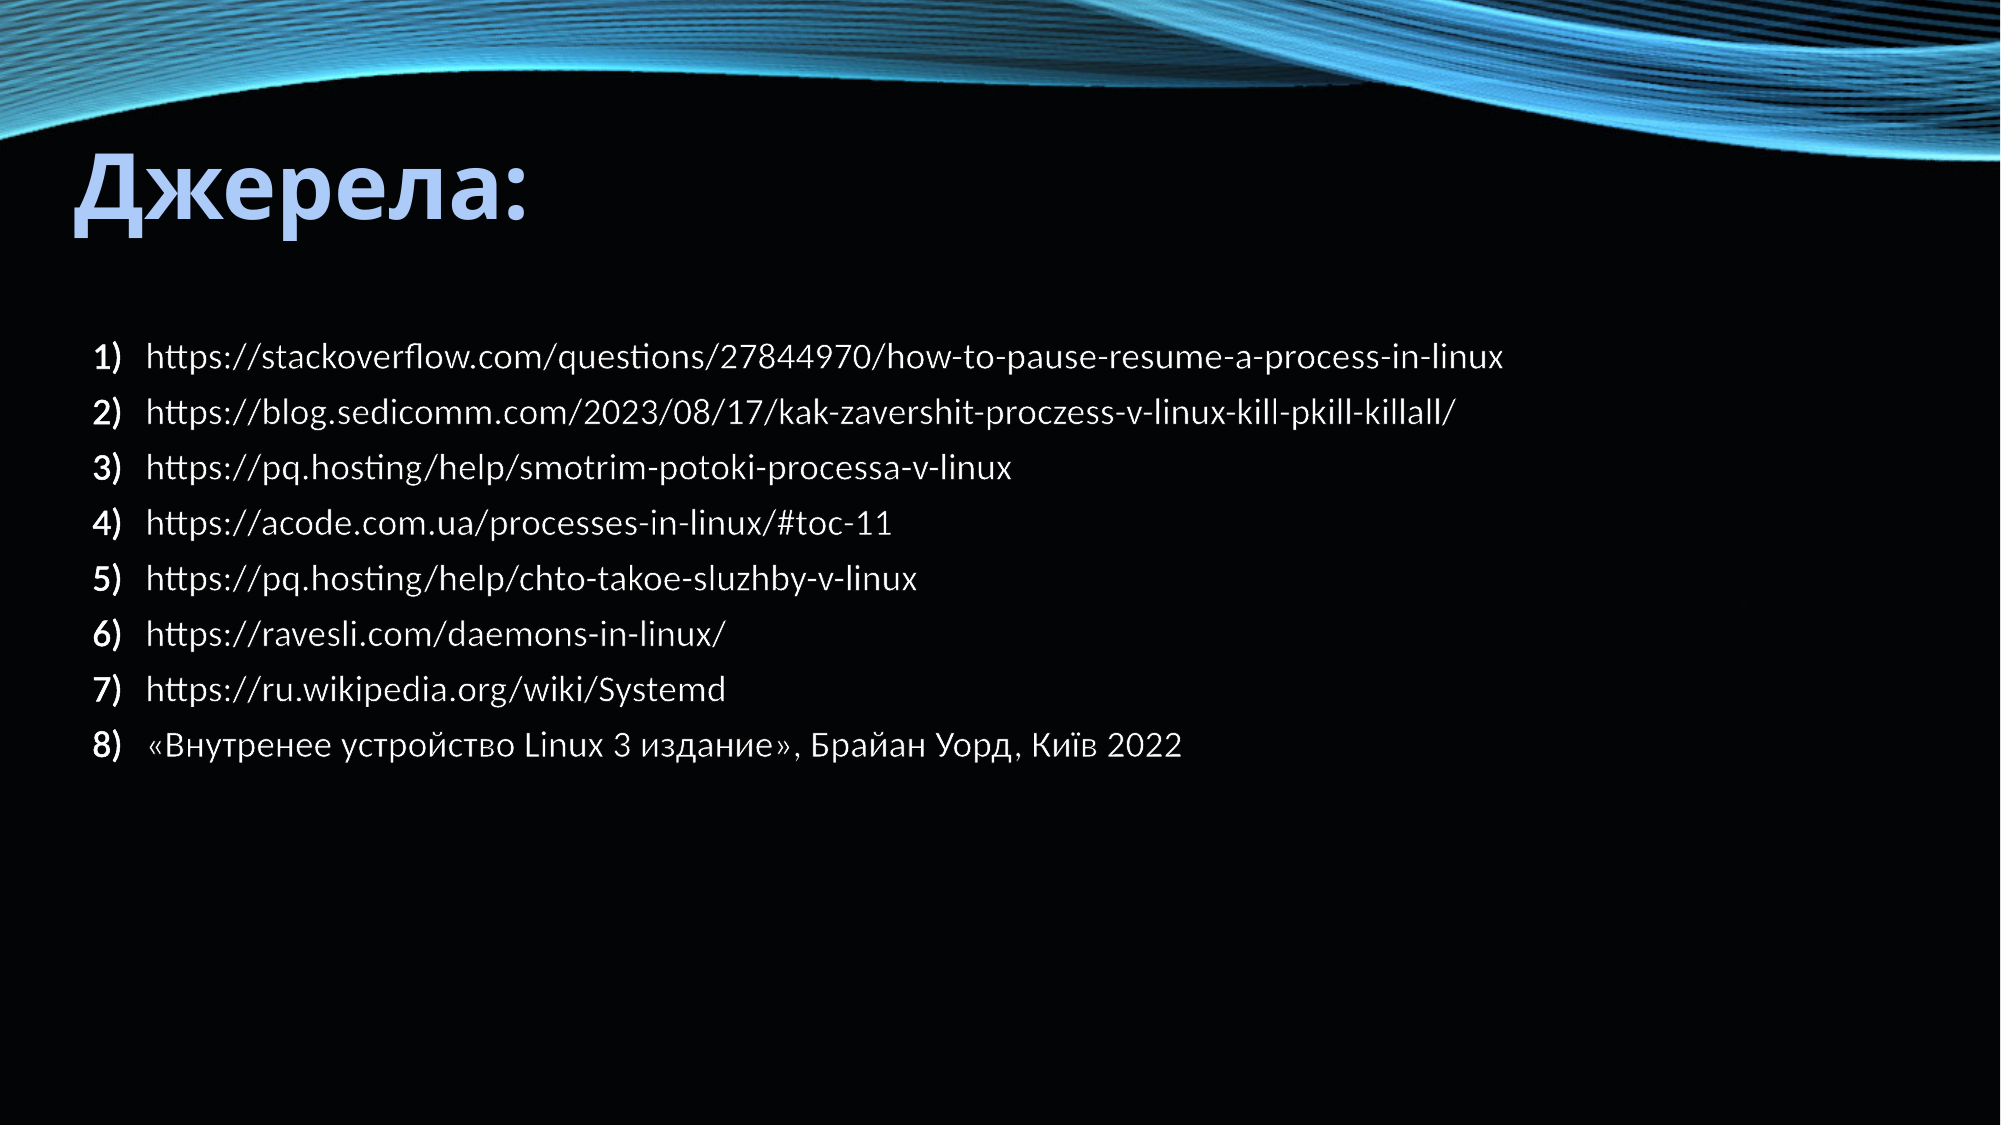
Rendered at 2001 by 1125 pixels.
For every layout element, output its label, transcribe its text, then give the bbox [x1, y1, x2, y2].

picture [0, 0, 2001, 1125]
list https://stackoverflow.com/questions/27844970/how-to-pause-resume-a-process-in-linux https://blog.sedicomm.com/2023/08/17/kak-zavershit-proczess-v-linux-kill-pkill-killall/ https://pq.hosting/help/smotrim-potoki-processa-v-linux https://acode.com.ua/processes-in-linux/#toc-11 https://pq.hosting/help/chto-takoe-sluzhby-v-linux https://ravesli.com/daemons-in-linux/ https://ru.wikipedia.org/wiki/Systemd «Внутренее устройство Linux 3 издание», Брайан Уорд, Київ 2022 [59, 328, 1940, 1043]
title Джерела: [59, 81, 1916, 299]
